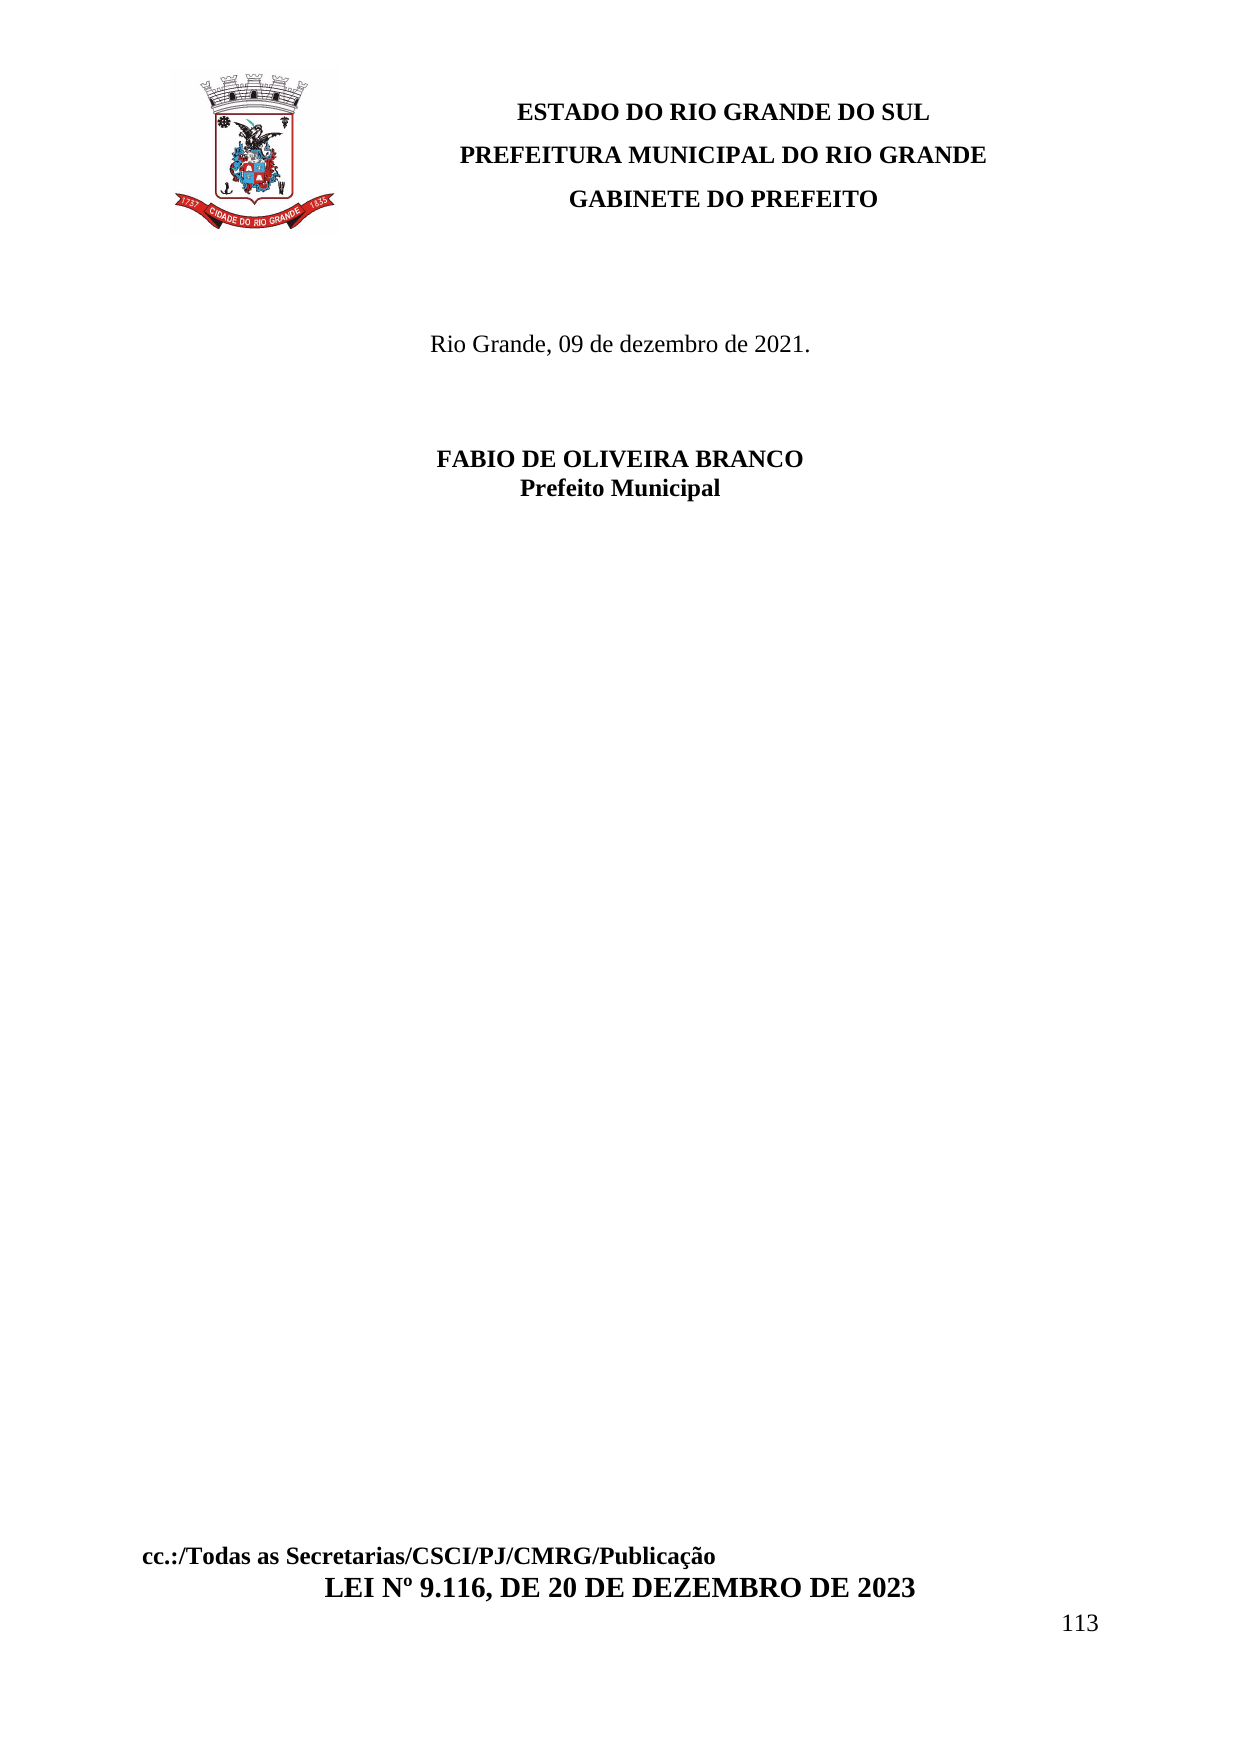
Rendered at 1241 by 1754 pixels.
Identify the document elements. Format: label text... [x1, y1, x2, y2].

text Rio Grande, 09 de dezembro de 2021. [142, 329, 1098, 358]
text Prefeito Municipal [142, 473, 1098, 502]
text cc.:/Todas as Secretarias/CSCI/PJ/CMRG/Publicação [142, 1541, 1098, 1570]
text FABIO DE OLIVEIRA BRANCO [142, 444, 1098, 473]
text LEI Nº 9.116, DE 20 DE DEZEMBRO DE 2023 [142, 1570, 1098, 1604]
picture [169, 67, 340, 236]
